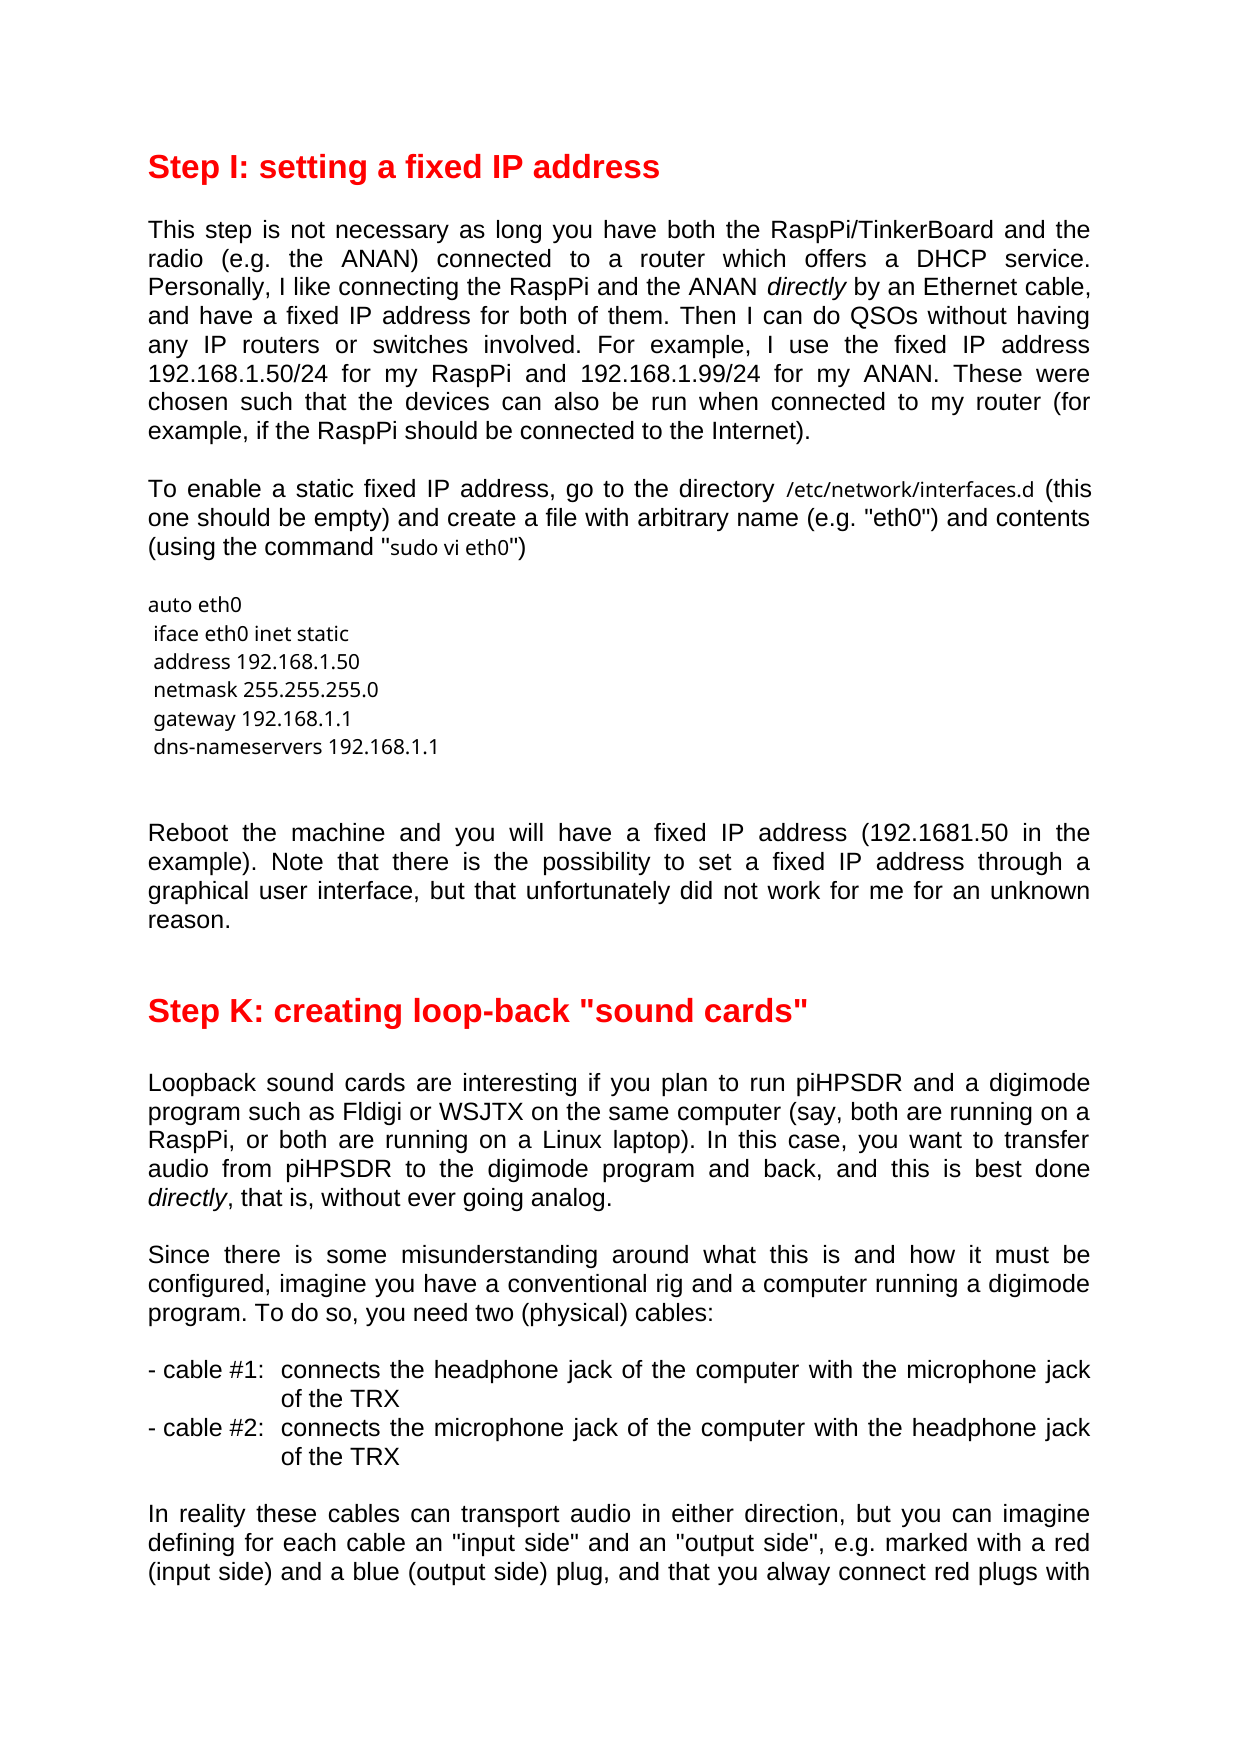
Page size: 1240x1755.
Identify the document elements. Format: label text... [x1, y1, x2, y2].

text - cable #1: connects the headphone jack of the computer with the microphone jack of the TRX [148, 1355, 1092, 1413]
text To enable a static fixed IP address, go to the directory /etc/network/interfaces.d (this one should be empty) and create a file with arbitrary name (e.g. "eth0") and contents (using the command "sudo vi eth0") [148, 473, 1092, 561]
text Since there is some misunderstanding around what this is and how it must be configured, imagine you have a conventional rig and a computer running a digimode program. To do so, you need two (physical) cables: [148, 1240, 1092, 1326]
text address 192.168.1.50 [148, 647, 1092, 676]
text Step I: setting a fixed IP address [148, 148, 1092, 186]
text Reboot the machine and you will have a fixed IP address (192.1681.50 in the example). Note that there is the possibility to set a fixed IP address through a graphical user interface, but that unfortunately did not work for me for an unknown reason. [148, 818, 1092, 933]
text dns-nameservers 192.168.1.1 [148, 732, 1092, 761]
text - cable #2: connects the microphone jack of the computer with the headphone jack of the TRX [148, 1413, 1092, 1470]
text Loopback sound cards are interesting if you plan to run piHPSDR and a digimode program such as Fldigi or WSJTX on the same computer (say, both are running on a RaspPi, or both are running on a Linux laptop). In this case, you want to transfer audio from piHPSDR to the digimode program and back, and this is best done directly, that is, without ever going analog. [148, 1068, 1092, 1211]
text iface eth0 inet static [148, 619, 1092, 647]
text Step K: creating loop-back "sound cards" [148, 991, 1092, 1029]
text This step is not necessary as long you have both the RaspPi/TinkerBoard and the radio (e.g. the ANAN) connected to a router which offers a DHCP service. Personally, I like connecting the RaspPi and the ANAN directly by an Ethernet cable, and have a fixed IP address for both of them. Then I can do QSOs without having any IP routers or switches involved. For example, I use the fixed IP address 192.168.1.50/24 for my RaspPi and 192.168.1.99/24 for my ANAN. These were chosen such that the devices can also be run when connected to my router (for example, if the RaspPi should be connected to the Internet). [148, 215, 1092, 445]
text gateway 192.168.1.1 [148, 704, 1092, 732]
text auto eth0 [148, 590, 1092, 619]
text netmask 255.255.255.0 [148, 676, 1092, 704]
text In reality these cables can transport audio in either direction, but you can imagine defining for each cable an "input side" and an "output side", e.g. marked with a red (input side) and a blue (output side) plug, and that you alway connect red plugs with [148, 1499, 1092, 1585]
